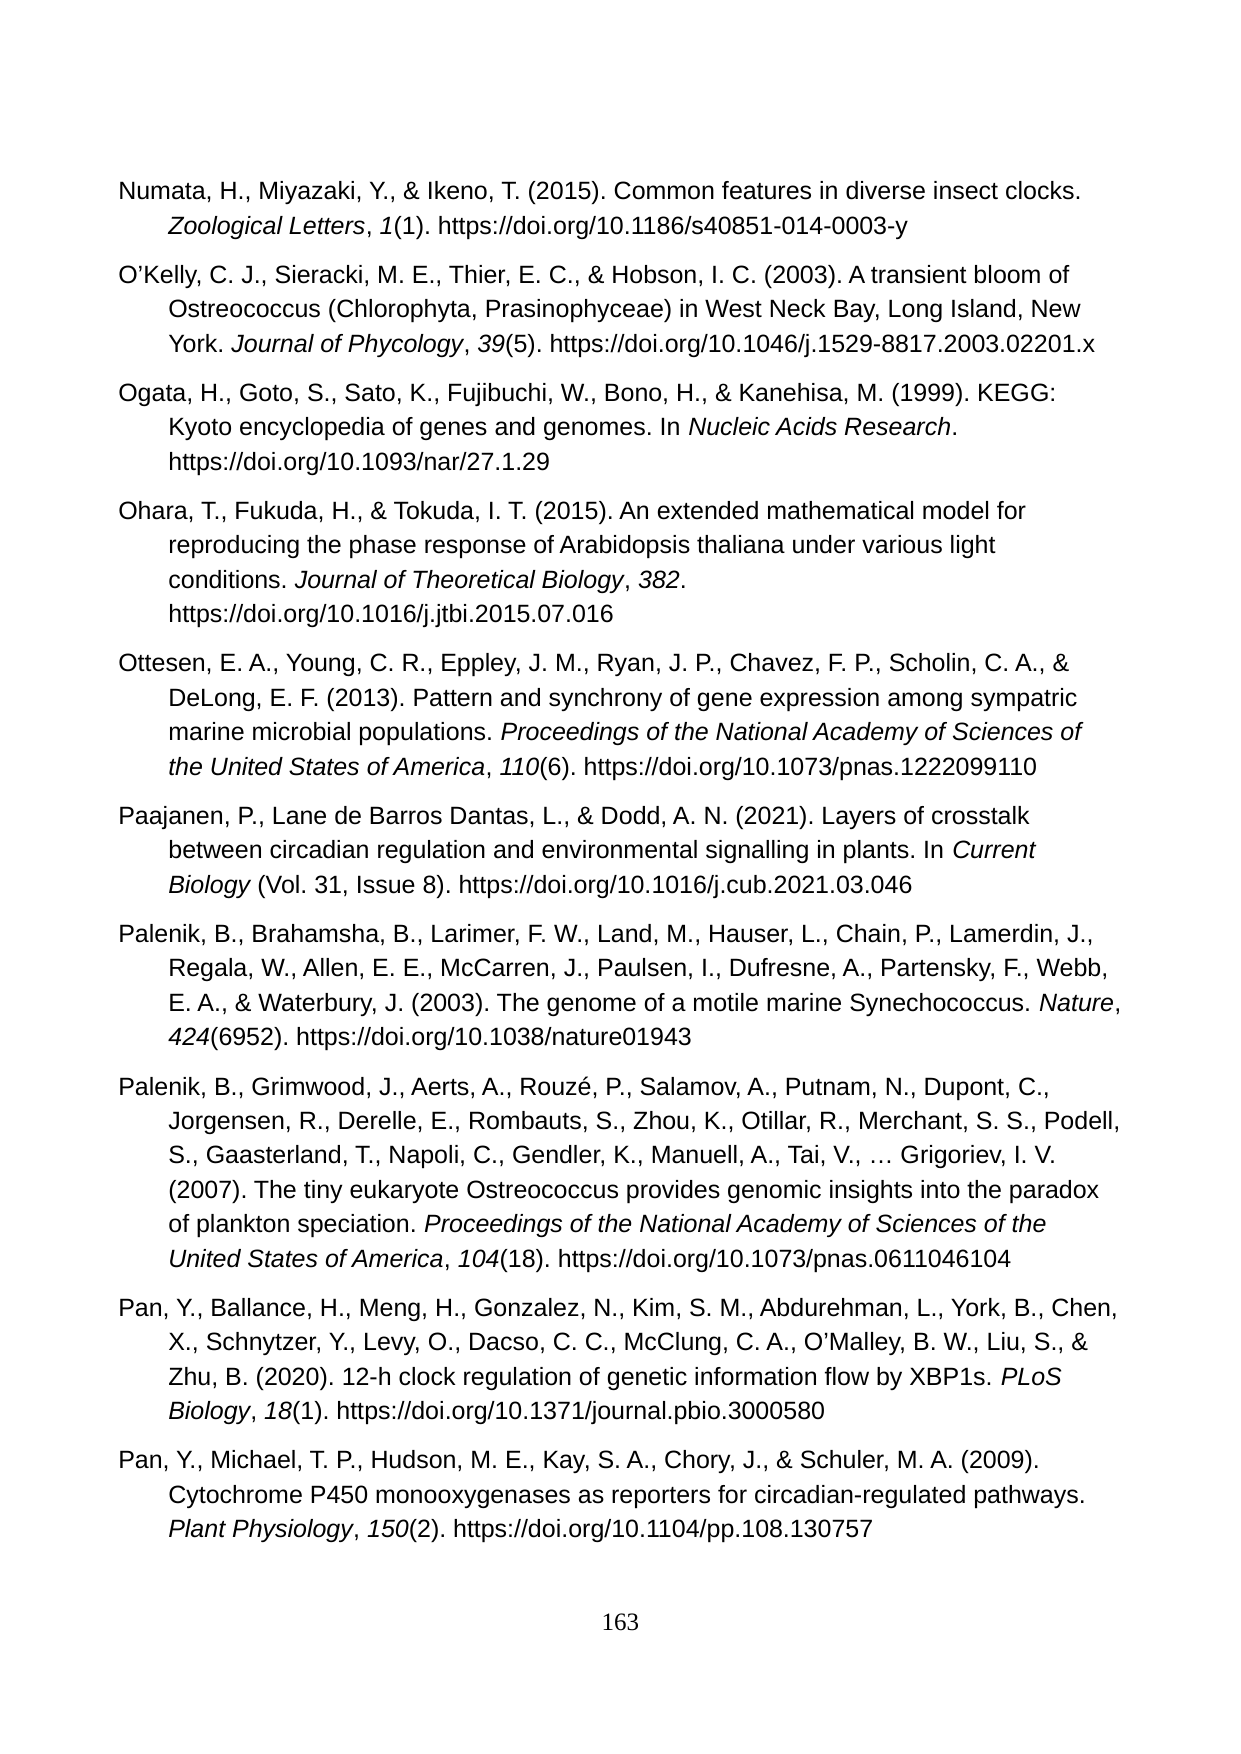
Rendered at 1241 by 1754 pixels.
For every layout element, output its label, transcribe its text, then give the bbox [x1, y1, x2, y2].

text O’Kelly, C. J., Sieracki, M. E., Thier, E. C., & Hobson, I. C. (2003). A transient bloom of Ostreococcus (Chlorophyta, Prasinophyceae) in West Neck Bay, Long Island, New York. Journal of Phycology, 39(5). https://doi.org/10.1046/j.1529-8817.2003.02201.x [118, 260, 1122, 358]
text Pan, Y., Michael, T. P., Hudson, M. E., Kay, S. A., Chory, J., & Schuler, M. A. (2009). Cytochrome P450 monooxygenases as reporters for circadian-regulated pathways. Plant Physiology, 150(2). https://doi.org/10.1104/pp.108.130757 [118, 1445, 1122, 1543]
text Palenik, B., Grimwood, J., Aerts, A., Rouzé, P., Salamov, A., Putnam, N., Dupont, C., Jorgensen, R., Derelle, E., Rombauts, S., Zhou, K., Otillar, R., Merchant, S. S., Podell, S., Gaasterland, T., Napoli, C., Gendler, K., Manuell, A., Tai, V., … Grigoriev, I. V. (2007). The tiny eukaryote Ostreococcus provides genomic insights into the paradox of plankton speciation. Proceedings of the National Academy of Sciences of the United States of America, 104(18). https://doi.org/10.1073/pnas.0611046104 [118, 1071, 1122, 1273]
text Ottesen, E. A., Young, C. R., Eppley, J. M., Ryan, J. P., Chavez, F. P., Scholin, C. A., & DeLong, E. F. (2013). Pattern and synchrony of gene expression among sympatric marine microbial populations. Proceedings of the National Academy of Sciences of the United States of America, 110(6). https://doi.org/10.1073/pnas.1222099110 [118, 648, 1122, 781]
text Ogata, H., Goto, S., Sato, K., Fujibuchi, W., Bono, H., & Kanehisa, M. (1999). KEGG: Kyoto encyclopedia of genes and genomes. In Nucleic Acids Research. https://doi.org/10.1093/nar/27.1.29 [118, 378, 1122, 476]
text Numata, H., Miyazaki, Y., & Ikeno, T. (2015). Common features in diverse insect clocks. Zoological Letters, 1(1). https://doi.org/10.1186/s40851-014-0003-y [118, 176, 1122, 239]
text Ohara, T., Fukuda, H., & Tokuda, I. T. (2015). An extended mathematical model for reproducing the phase response of Arabidopsis thaliana under various light conditions. Journal of Theoretical Biology, 382. https://doi.org/10.1016/j.jtbi.2015.07.016 [118, 496, 1122, 628]
text Pan, Y., Ballance, H., Meng, H., Gonzalez, N., Kim, S. M., Abdurehman, L., York, B., Chen, X., Schnytzer, Y., Levy, O., Dacso, C. C., McClung, C. A., O’Malley, B. W., Liu, S., & Zhu, B. (2020). 12-h clock regulation of genetic information flow by XBP1s. PLoS Biology, 18(1). https://doi.org/10.1371/journal.pbio.3000580 [118, 1293, 1122, 1425]
text Paajanen, P., Lane de Barros Dantas, L., & Dodd, A. N. (2021). Layers of crosstalk between circadian regulation and environmental signalling in plants. In Current Biology (Vol. 31, Issue 8). https://doi.org/10.1016/j.cub.2021.03.046 [118, 801, 1122, 899]
text Palenik, B., Brahamsha, B., Larimer, F. W., Land, M., Hauser, L., Chain, P., Lamerdin, J., Regala, W., Allen, E. E., McCarren, J., Paulsen, I., Dufresne, A., Partensky, F., Webb, E. A., & Waterbury, J. (2003). The genome of a motile marine Synechococcus. Nature, 424(6952). https://doi.org/10.1038/nature01943 [118, 919, 1122, 1051]
